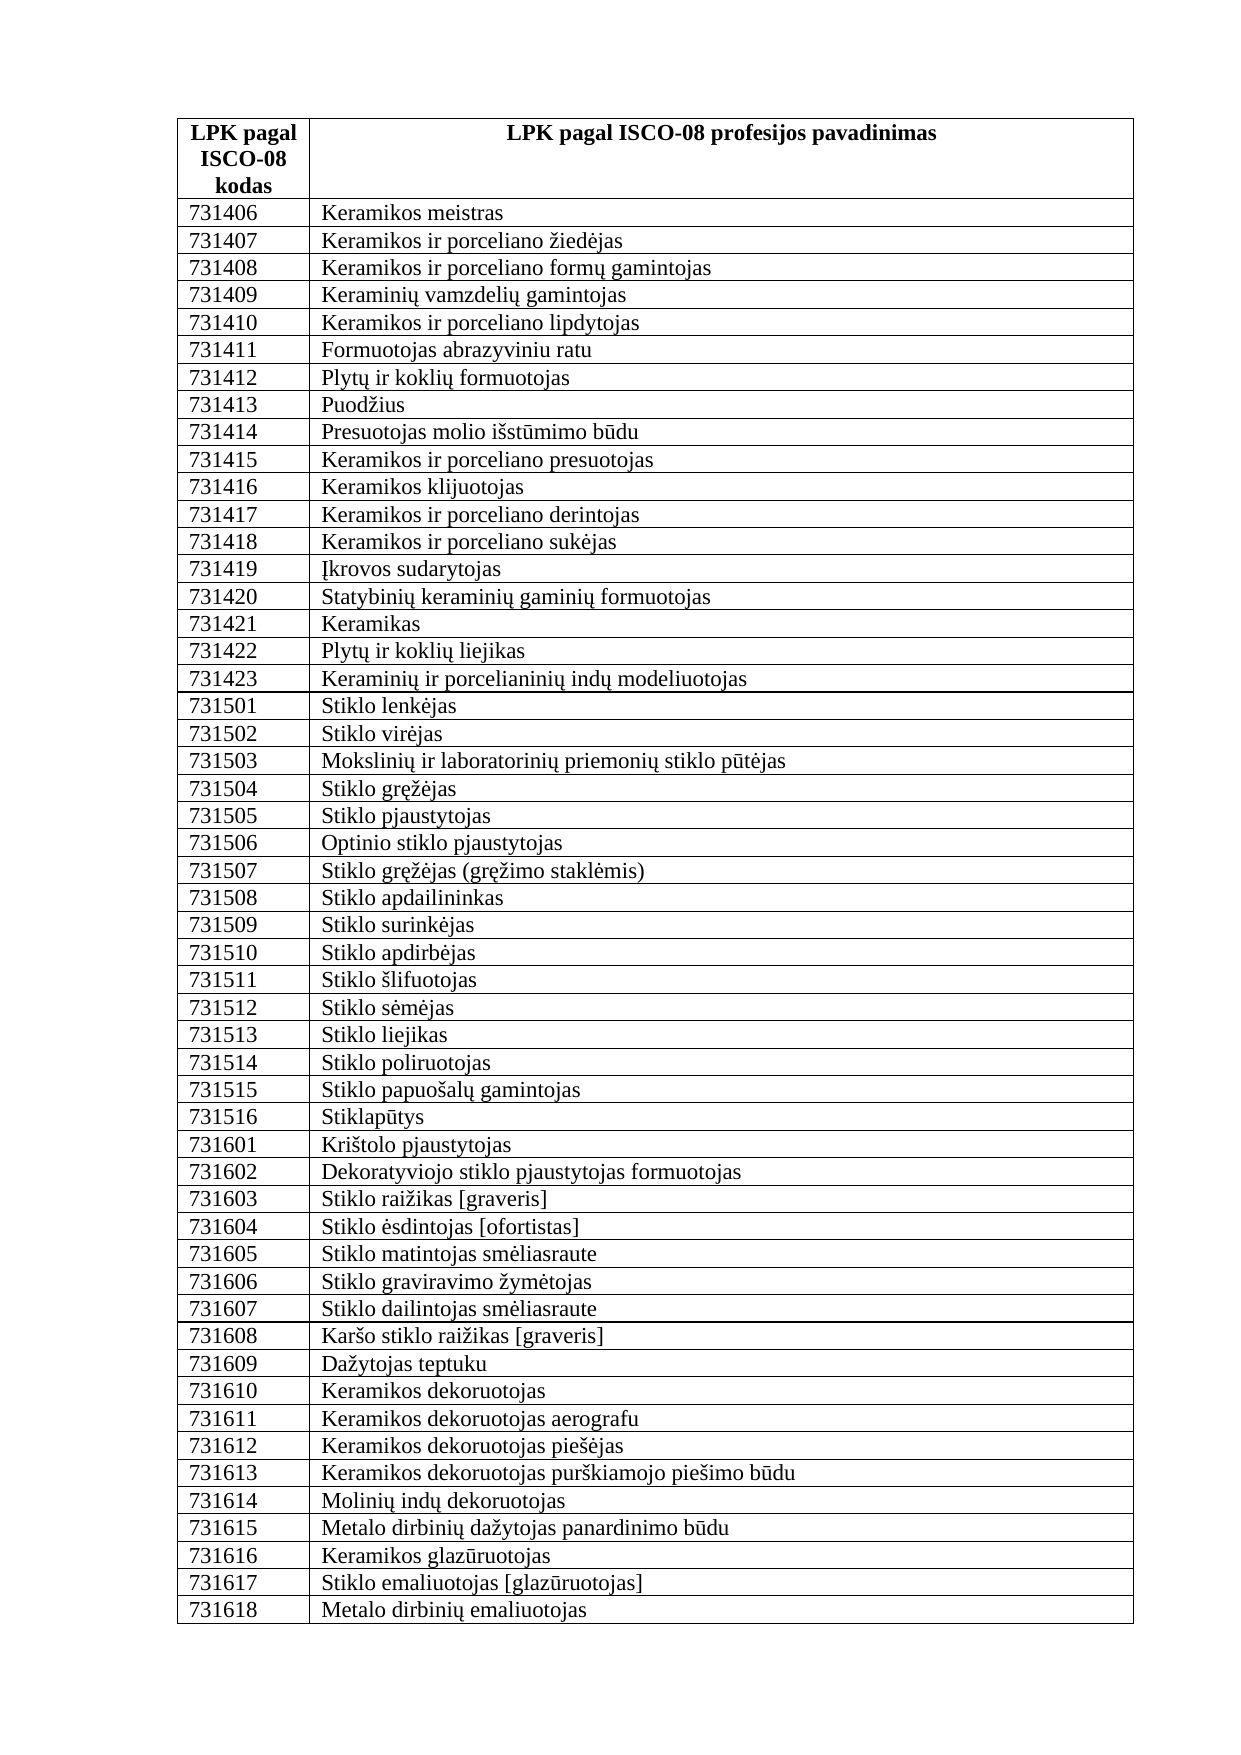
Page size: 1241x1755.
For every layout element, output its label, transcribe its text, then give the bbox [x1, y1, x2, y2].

table_cell Stiklo šlifuotojas [310, 966, 1133, 993]
table_cell Keraminių ir porcelianinių indų modeliuotojas [310, 665, 1133, 691]
table_cell Stiklo sėmėjas [310, 994, 1133, 1020]
table_cell Stiklo surinkėjas [310, 912, 1133, 938]
table_cell 731416 [178, 473, 309, 499]
table_cell Keramikos dekoruotojas purškiamojo piešimo būdu [310, 1460, 1133, 1486]
table_cell Formuotojas abrazyviniu ratu [310, 336, 1133, 363]
table_cell 731511 [178, 966, 309, 993]
table_cell Stiklo gręžėjas (gręžimo staklėmis) [310, 857, 1133, 883]
table_cell Stiklo papuošalų gamintojas [310, 1076, 1133, 1102]
table_cell 731410 [178, 309, 309, 335]
table_cell Stiklo lenkėjas [310, 693, 1133, 719]
table_cell 731505 [178, 802, 309, 828]
table_cell 731604 [178, 1213, 309, 1239]
table_cell 731510 [178, 939, 309, 965]
table_cell 731408 [178, 254, 309, 280]
table_cell 731506 [178, 829, 309, 856]
table_cell 731507 [178, 857, 309, 883]
table_cell 731513 [178, 1021, 309, 1047]
table_cell Dekoratyviojo stiklo pjaustytojas formuotojas [310, 1158, 1133, 1184]
table_cell 731420 [178, 583, 309, 609]
table_cell 731414 [178, 419, 309, 445]
table_cell Stiklo virėjas [310, 720, 1133, 746]
table_cell Optinio stiklo pjaustytojas [310, 829, 1133, 856]
table_cell Presuotojas molio išstūmimo būdu [310, 419, 1133, 445]
table_cell Plytų ir koklių formuotojas [310, 364, 1133, 390]
table_cell 731613 [178, 1460, 309, 1486]
table_cell Keramikas [310, 610, 1133, 637]
table_cell Keramikos dekoruotojas piešėjas [310, 1432, 1133, 1458]
table_cell Stiklo apdirbėjas [310, 939, 1133, 965]
table_header LPK pagal ISCO-08 profesijos pavadinimas [310, 119, 1133, 198]
table_cell 731617 [178, 1569, 309, 1595]
table_cell Stiklo ėsdintojas [ofortistas] [310, 1213, 1133, 1239]
table_cell 731419 [178, 555, 309, 582]
table_cell Stiklo matintojas smėliasraute [310, 1240, 1133, 1267]
table_cell Molinių indų dekoruotojas [310, 1487, 1133, 1513]
table_cell Karšo stiklo raižikas [graveris] [310, 1323, 1133, 1349]
table_cell Statybinių keraminių gaminių formuotojas [310, 583, 1133, 609]
table_cell 731605 [178, 1240, 309, 1267]
table_cell Stiklo poliruotojas [310, 1049, 1133, 1075]
table_cell 731417 [178, 501, 309, 527]
table_cell Keramikos meistras [310, 199, 1133, 226]
table_cell Keramikos ir porceliano lipdytojas [310, 309, 1133, 335]
table_cell 731512 [178, 994, 309, 1020]
table_cell 731504 [178, 775, 309, 801]
table_cell 731611 [178, 1405, 309, 1431]
table_cell 731409 [178, 281, 309, 308]
table_cell Stiklo emaliuotojas [glazūruotojas] [310, 1569, 1133, 1595]
table_cell Įkrovos sudarytojas [310, 555, 1133, 582]
table_cell Metalo dirbinių dažytojas panardinimo būdu [310, 1514, 1133, 1541]
table_cell 731610 [178, 1377, 309, 1404]
table_cell 731423 [178, 665, 309, 691]
table_cell 731503 [178, 747, 309, 773]
table_cell Mokslinių ir laboratorinių priemonių stiklo pūtėjas [310, 747, 1133, 773]
table_cell Keramikos dekoruotojas [310, 1377, 1133, 1404]
table_cell Dažytojas teptuku [310, 1350, 1133, 1376]
table_cell Keramikos ir porceliano žiedėjas [310, 227, 1133, 253]
table_cell 731418 [178, 528, 309, 554]
table_cell 731615 [178, 1514, 309, 1541]
table_cell Stiklo liejikas [310, 1021, 1133, 1047]
table_cell Keraminių vamzdelių gamintojas [310, 281, 1133, 308]
table_cell 731618 [178, 1596, 309, 1623]
table_cell Keramikos ir porceliano derintojas [310, 501, 1133, 527]
table_cell Stiklapūtys [310, 1103, 1133, 1130]
table_cell 731421 [178, 610, 309, 637]
table_cell Stiklo gręžėjas [310, 775, 1133, 801]
table_cell Keramikos ir porceliano sukėjas [310, 528, 1133, 554]
table_cell Metalo dirbinių emaliuotojas [310, 1596, 1133, 1623]
table_cell 731411 [178, 336, 309, 363]
table_cell 731616 [178, 1542, 309, 1568]
table_cell Krištolo pjaustytojas [310, 1131, 1133, 1157]
table_header LPK pagal ISCO-08 kodas [178, 119, 309, 198]
table_cell Keramikos glazūruotojas [310, 1542, 1133, 1568]
table_cell Keramikos ir porceliano presuotojas [310, 446, 1133, 472]
table_cell 731508 [178, 884, 309, 911]
table_cell Keramikos ir porceliano formų gamintojas [310, 254, 1133, 280]
table_cell 731607 [178, 1295, 309, 1321]
table_cell Stiklo raižikas [graveris] [310, 1186, 1133, 1212]
table_cell 731415 [178, 446, 309, 472]
table_cell 731509 [178, 912, 309, 938]
table_cell 731413 [178, 391, 309, 417]
table_cell 731601 [178, 1131, 309, 1157]
table_cell 731501 [178, 693, 309, 719]
table_cell 731406 [178, 199, 309, 226]
table_cell 731608 [178, 1323, 309, 1349]
table_cell 731609 [178, 1350, 309, 1376]
table_cell 731412 [178, 364, 309, 390]
table_cell Stiklo dailintojas smėliasraute [310, 1295, 1133, 1321]
table_cell Stiklo graviravimo žymėtojas [310, 1268, 1133, 1294]
table_cell 731422 [178, 638, 309, 664]
table_cell 731603 [178, 1186, 309, 1212]
table_cell 731602 [178, 1158, 309, 1184]
table_cell 731502 [178, 720, 309, 746]
table_cell Puodžius [310, 391, 1133, 417]
table_cell 731514 [178, 1049, 309, 1075]
table_cell 731612 [178, 1432, 309, 1458]
table_cell 731407 [178, 227, 309, 253]
table_cell 731614 [178, 1487, 309, 1513]
table_cell 731515 [178, 1076, 309, 1102]
table_cell Plytų ir koklių liejikas [310, 638, 1133, 664]
table_cell 731516 [178, 1103, 309, 1130]
table_cell Keramikos klijuotojas [310, 473, 1133, 499]
table_cell Keramikos dekoruotojas aerografu [310, 1405, 1133, 1431]
table_cell Stiklo pjaustytojas [310, 802, 1133, 828]
table_cell Stiklo apdailininkas [310, 884, 1133, 911]
table_cell 731606 [178, 1268, 309, 1294]
